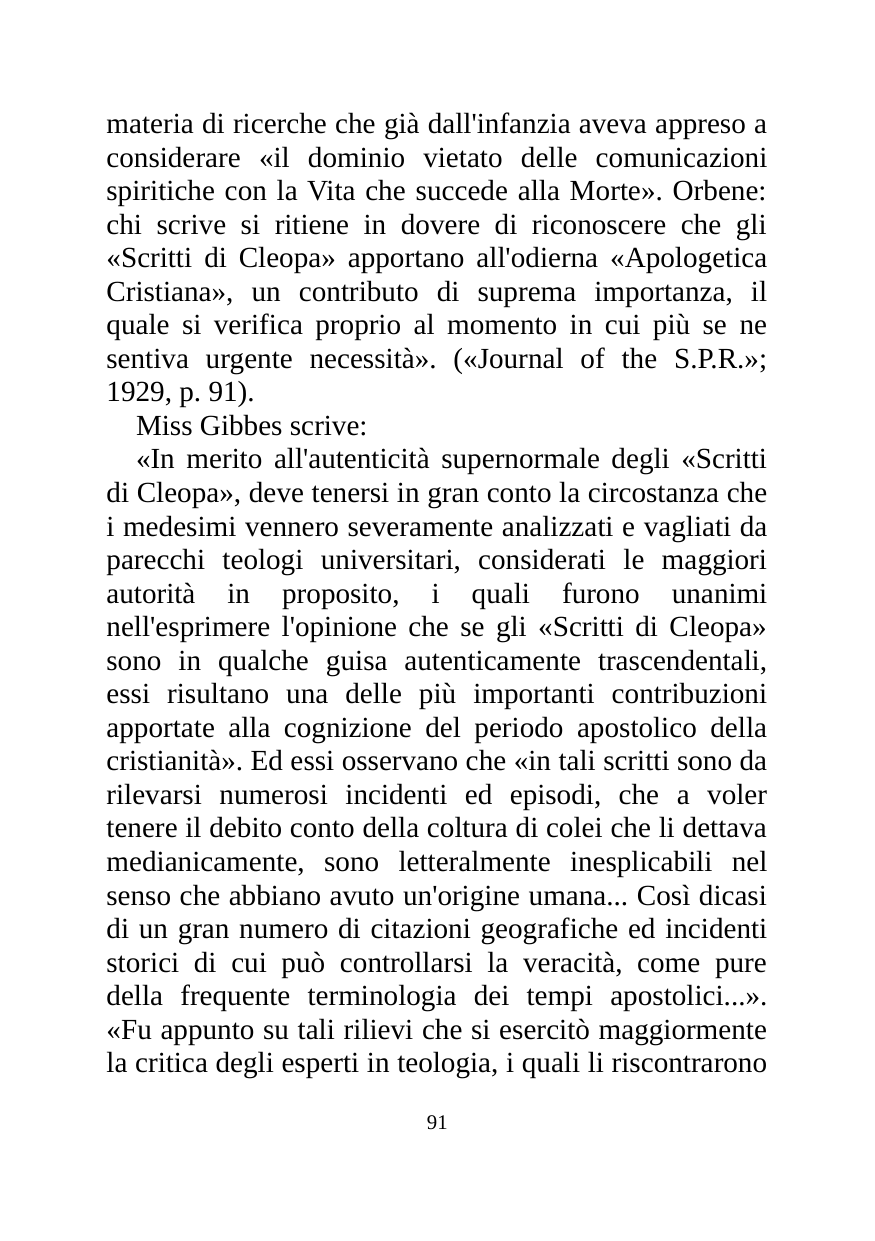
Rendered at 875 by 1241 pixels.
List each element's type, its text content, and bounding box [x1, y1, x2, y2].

text materia di ricerche che già dall'infanzia aveva appreso a considerare «il dominio vietato delle comunicazioni spiritiche con la Vita che succede alla Morte». Orbene: chi scrive si ritiene in dovere di riconoscere che gli «Scritti di Cleopa» apportano all'odierna «Apologetica Cristiana», un contributo di suprema importanza, il quale si verifica proprio al momento in cui più se ne sentiva urgente necessità». («Journal of the S.P.R.»; 1929, p. 91). [106, 106, 768, 408]
text «In merito all'autenticità supernormale degli «Scritti di Cleopa», deve tenersi in gran conto la circostanza che i medesimi vennero severamente analizzati e vagliati da parecchi teologi universitari, considerati le maggiori autorità in proposito, i quali furono unanimi nell'esprimere l'opinione che se gli «Scritti di Cleopa» sono in qualche guisa autenticamente trascendentali, essi risultano una delle più importanti contribuzioni apportate alla cognizione del periodo apostolico della cristianità». Ed essi osservano che «in tali scritti sono da rilevarsi numerosi incidenti ed episodi, che a voler tenere il debito conto della coltura di colei che li dettava medianicamente, sono letteralmente inesplicabili nel senso che abbiano avuto un'origine umana... Così dicasi di un gran numero di citazioni geografiche ed incidenti storici di cui può controllarsi la veracità, come pure della frequente terminologia dei tempi apostolici...». «Fu appunto su tali rilievi che si esercitò maggiormente la critica degli esperti in teologia, i quali li riscontrarono [106, 442, 768, 1079]
text Miss Gibbes scrive: [106, 408, 768, 442]
